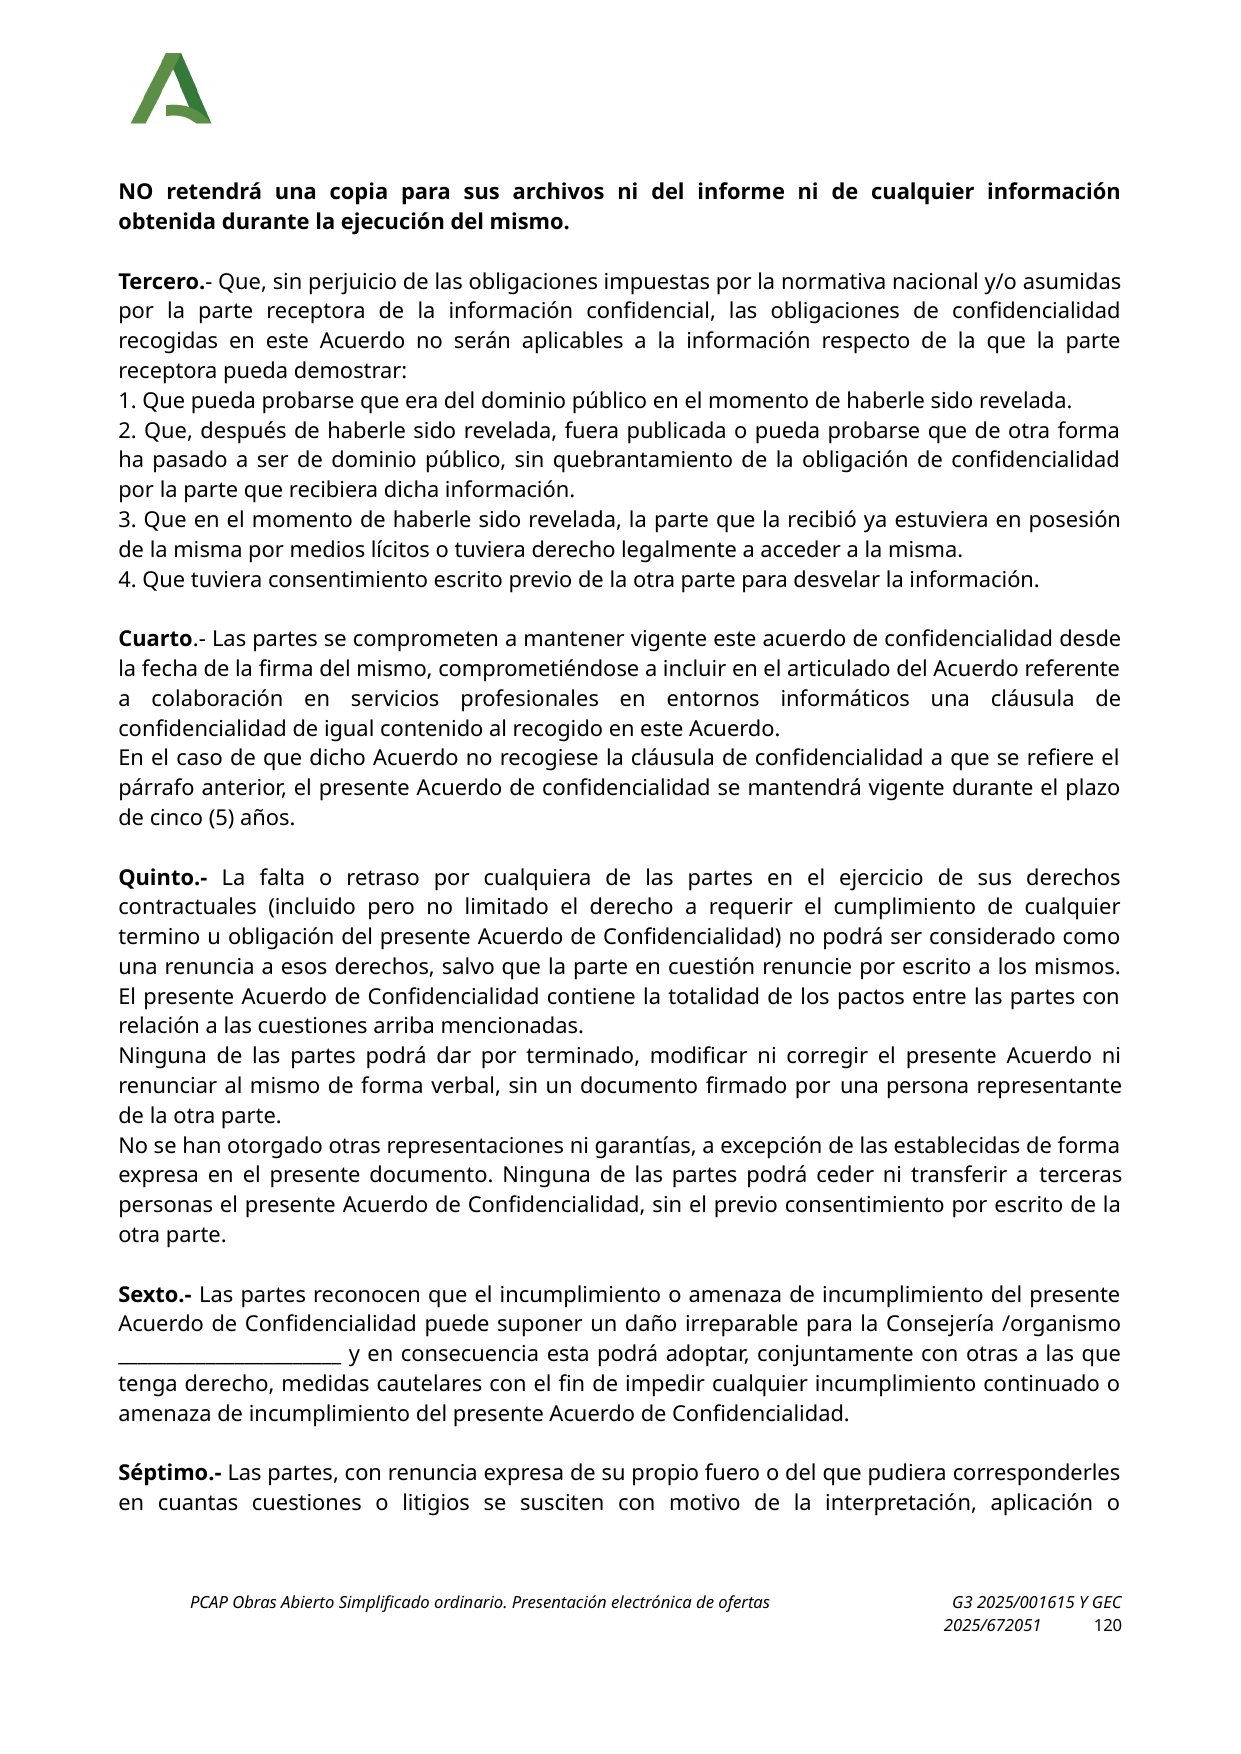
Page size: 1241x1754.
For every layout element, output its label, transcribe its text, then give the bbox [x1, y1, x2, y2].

text Sexto.- Las partes reconocen que el incumplimiento o amenaza de incumplimiento del presente Acuerdo de Confidencialidad puede suponer un daño irreparable para la Consejería /organismo _______________________ y en consecuencia esta podrá adoptar, conjuntamente con otras a las que tenga derecho, medidas cautelares con el fin de impedir cualquier incumplimiento continuado o amenaza de incumplimiento del presente Acuerdo de Confidencialidad. [118, 1279, 1122, 1428]
text Cuarto.- Las partes se comprometen a mantener vigente este acuerdo de confidencialidad desde la fecha de la firma del mismo, comprometiéndose a incluir en el articulado del Acuerdo referente a colaboración en servicios profesionales en entornos informáticos una cláusula de confidencialidad de igual contenido al recogido en este Acuerdo. [118, 623, 1122, 742]
text NO retendrá una copia para sus archivos ni del informe ni de cualquier información obtenida durante la ejecución del mismo. [118, 176, 1122, 236]
text En el caso de que dicho Acuerdo no recogiese la cláusula de confidencialidad a que se refiere el párrafo anterior, el presente Acuerdo de confidencialidad se mantendrá vigente durante el plazo de cinco (5) años. [118, 742, 1122, 832]
text Ninguna de las partes podrá dar por terminado, modificar ni corregir el presente Acuerdo ni renunciar al mismo de forma verbal, sin un documento firmado por una persona representante de la otra parte. [118, 1040, 1122, 1130]
text Tercero.- Que, sin perjuicio de las obligaciones impuestas por la normativa nacional y/o asumidas por la parte receptora de la información confidencial, las obligaciones de confidencialidad recogidas en este Acuerdo no serán aplicables a la información respecto de la que la parte receptora pueda demostrar: [118, 266, 1122, 385]
text No se han otorgado otras representaciones ni garantías, a excepción de las establecidas de forma expresa en el presente documento. Ninguna de las partes podrá ceder ni transferir a terceras personas el presente Acuerdo de Confidencialidad, sin el previo consentimiento por escrito de la otra parte. [118, 1130, 1122, 1249]
text 1. Que pueda probarse que era del dominio público en el momento de haberle sido revelada. [118, 385, 1122, 415]
text Quinto.- La falta o retraso por cualquiera de las partes en el ejercicio de sus derechos contractuales (incluido pero no limitado el derecho a requerir el cumplimiento de cualquier termino u obligación del presente Acuerdo de Confidencialidad) no podrá ser considerado como una renuncia a esos derechos, salvo que la parte en cuestión renuncie por escrito a los mismos. El presente Acuerdo de Confidencialidad contiene la totalidad de los pactos entre las partes con relación a las cuestiones arriba mencionadas. [118, 862, 1122, 1040]
text 3. Que en el momento de haberle sido revelada, la parte que la recibió ya estuviera en posesión de la misma por medios lícitos o tuviera derecho legalmente a acceder a la misma. [118, 504, 1122, 564]
picture [127, 48, 216, 128]
text 2. Que, después de haberle sido revelada, fuera publicada o pueda probarse que de otra forma ha pasado a ser de dominio público, sin quebrantamiento de la obligación de confidencialidad por la parte que recibiera dicha información. [118, 415, 1122, 504]
text 4. Que tuviera consentimiento escrito previo de la otra parte para desvelar la información. [118, 564, 1122, 593]
text Séptimo.- Las partes, con renuncia expresa de su propio fuero o del que pudiera corresponderles en cuantas cuestiones o litigios se susciten con motivo de la interpretación, aplicación o [118, 1457, 1122, 1517]
